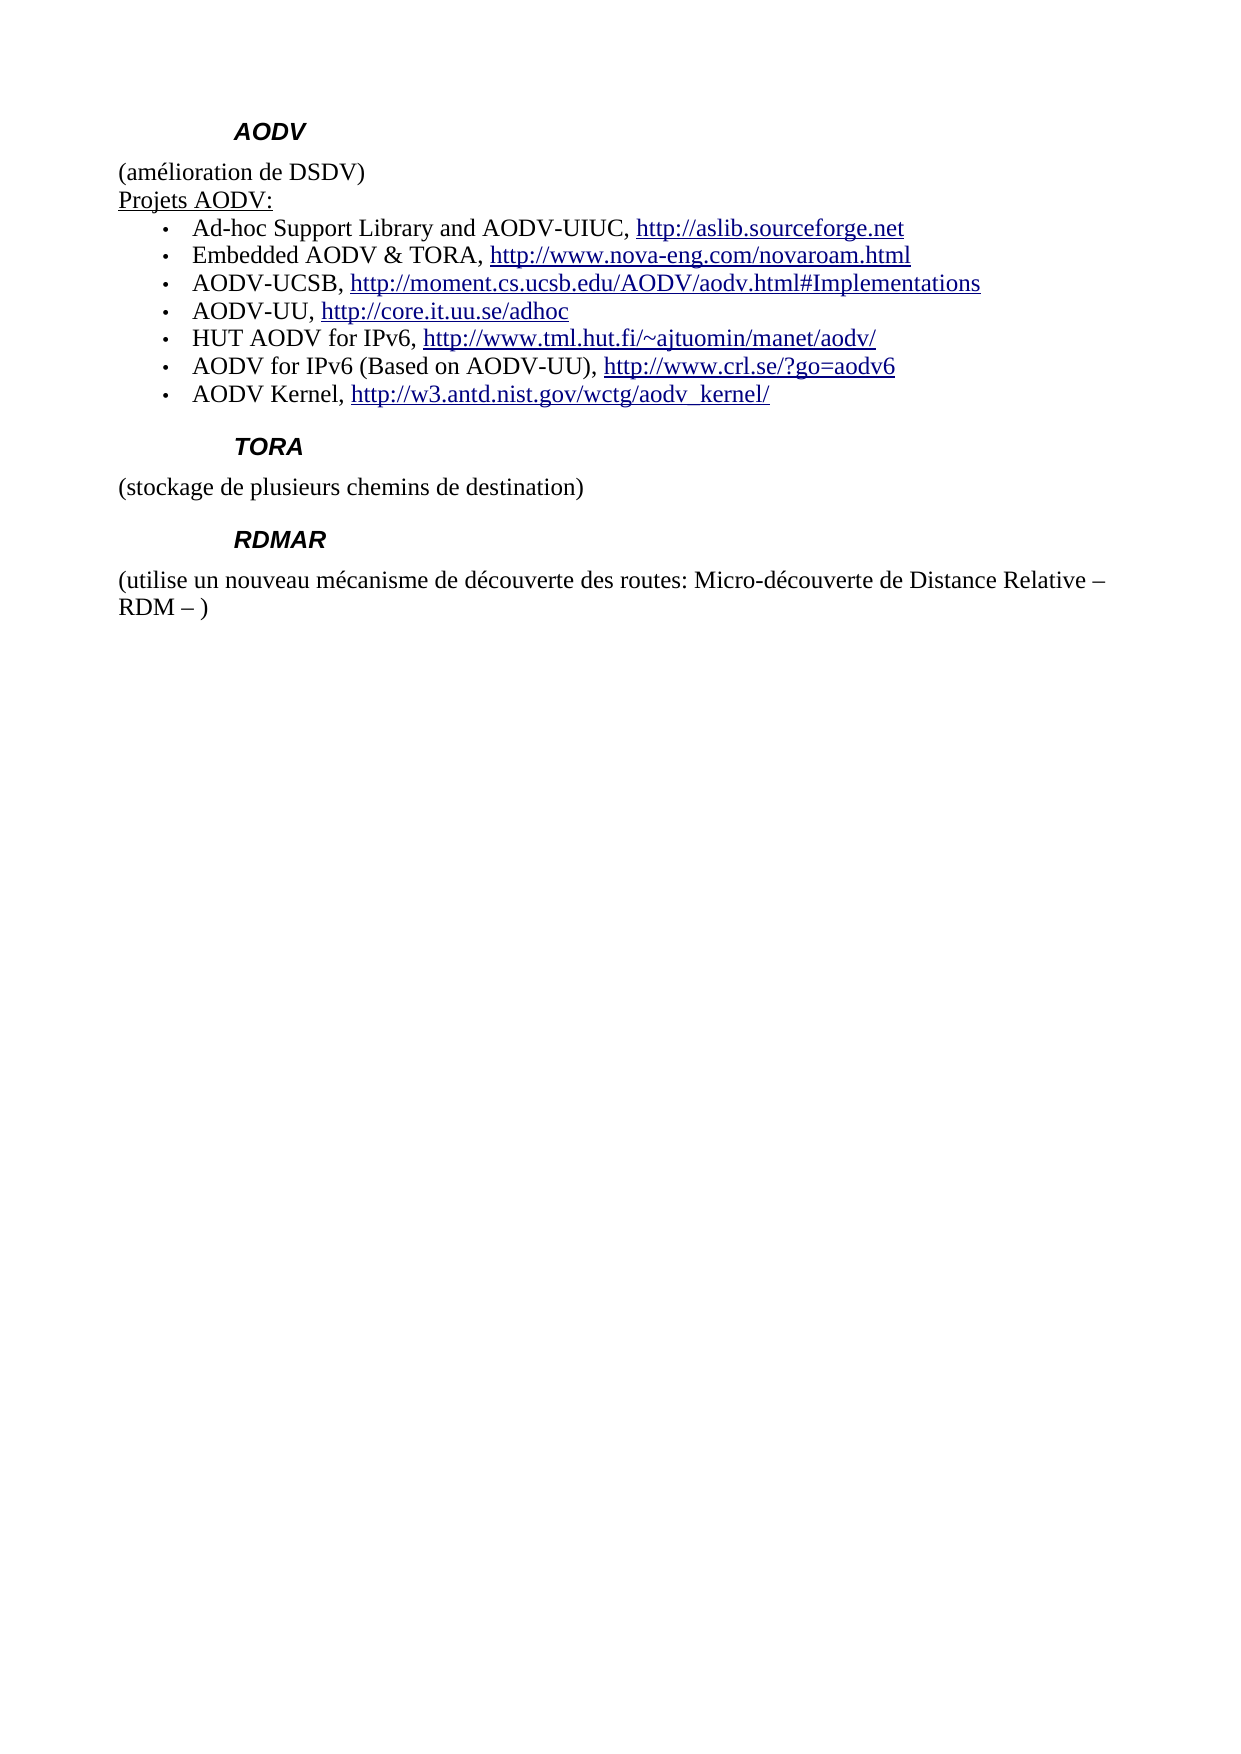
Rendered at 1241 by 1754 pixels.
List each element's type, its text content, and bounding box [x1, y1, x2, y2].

subtitle RDMAR [196, 526, 1122, 553]
list AODV-UCSB, http://moment.cs.ucsb.edu/AODV/aodv.html#Implementations [162, 269, 1122, 297]
list AODV for IPv6 (Based on AODV-UU), http://www.crl.se/?go=aodv6 [162, 352, 1122, 380]
list Embedded AODV & TORA, http://www.nova-eng.com/novaroam.html [162, 241, 1122, 269]
subtitle TORA [196, 433, 1122, 460]
text Projets AODV: [118, 186, 1122, 214]
text (stockage de plusieurs chemins de destination) [118, 473, 1122, 501]
list AODV Kernel, http://w3.antd.nist.gov/wctg/aodv_kernel/ [162, 380, 1122, 408]
text (utilise un nouveau mécanisme de découverte des routes: Micro-découverte de Distance Relative – RDM – ) [118, 566, 1122, 621]
list HUT AODV for IPv6, http://www.tml.hut.fi/~ajtuomin/manet/aodv/ [162, 324, 1122, 352]
list Ad-hoc Support Library and AODV-UIUC, http://aslib.sourceforge.net [162, 214, 1122, 241]
text (amélioration de DSDV) [118, 158, 1122, 186]
subtitle AODV [196, 118, 1122, 146]
list AODV-UU, http://core.it.uu.se/adhoc [162, 297, 1122, 324]
